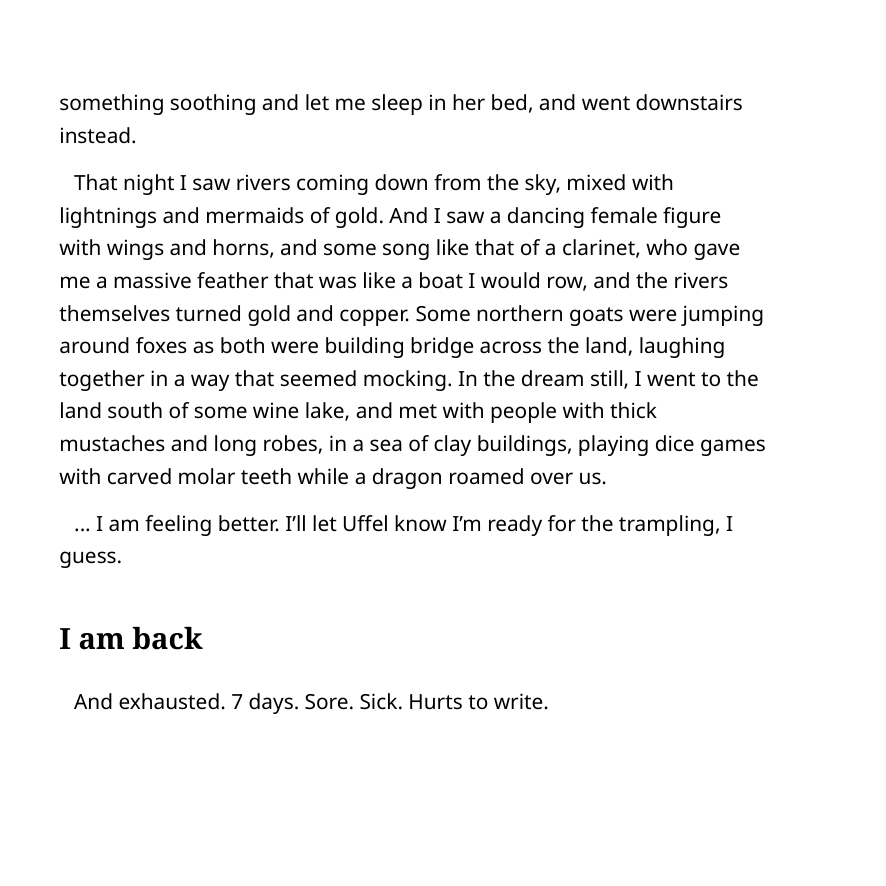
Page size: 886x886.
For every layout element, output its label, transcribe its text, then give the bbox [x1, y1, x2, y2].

text That night I saw rivers coming down from the sky, mixed with lightnings and mermaids of gold. And I saw a dancing female figure with wings and horns, and some song like that of a clarinet, who gave me a massive feather that was like a boat I would row, and the rivers themselves turned gold and copper. Some northern goats were jumping around foxes as both were building bridge across the land, laughing together in a way that seemed mocking. In the dream still, I went to the land south of some wine lake, and met with people with thick mustaches and long robes, in a sea of clay buildings, playing dice games with carved molar teeth while a dragon roamed over us. [59, 168, 768, 490]
subtitle I am back [59, 618, 768, 658]
text something soothing and let me sleep in her bed, and went downstairs instead. [59, 88, 768, 149]
text ... I am feeling better. I’ll let Uffel know I’m ready for the trampling, I guess. [59, 509, 768, 570]
text And exhausted. 7 days. Sore. Sick. Hurts to write. [59, 687, 768, 716]
